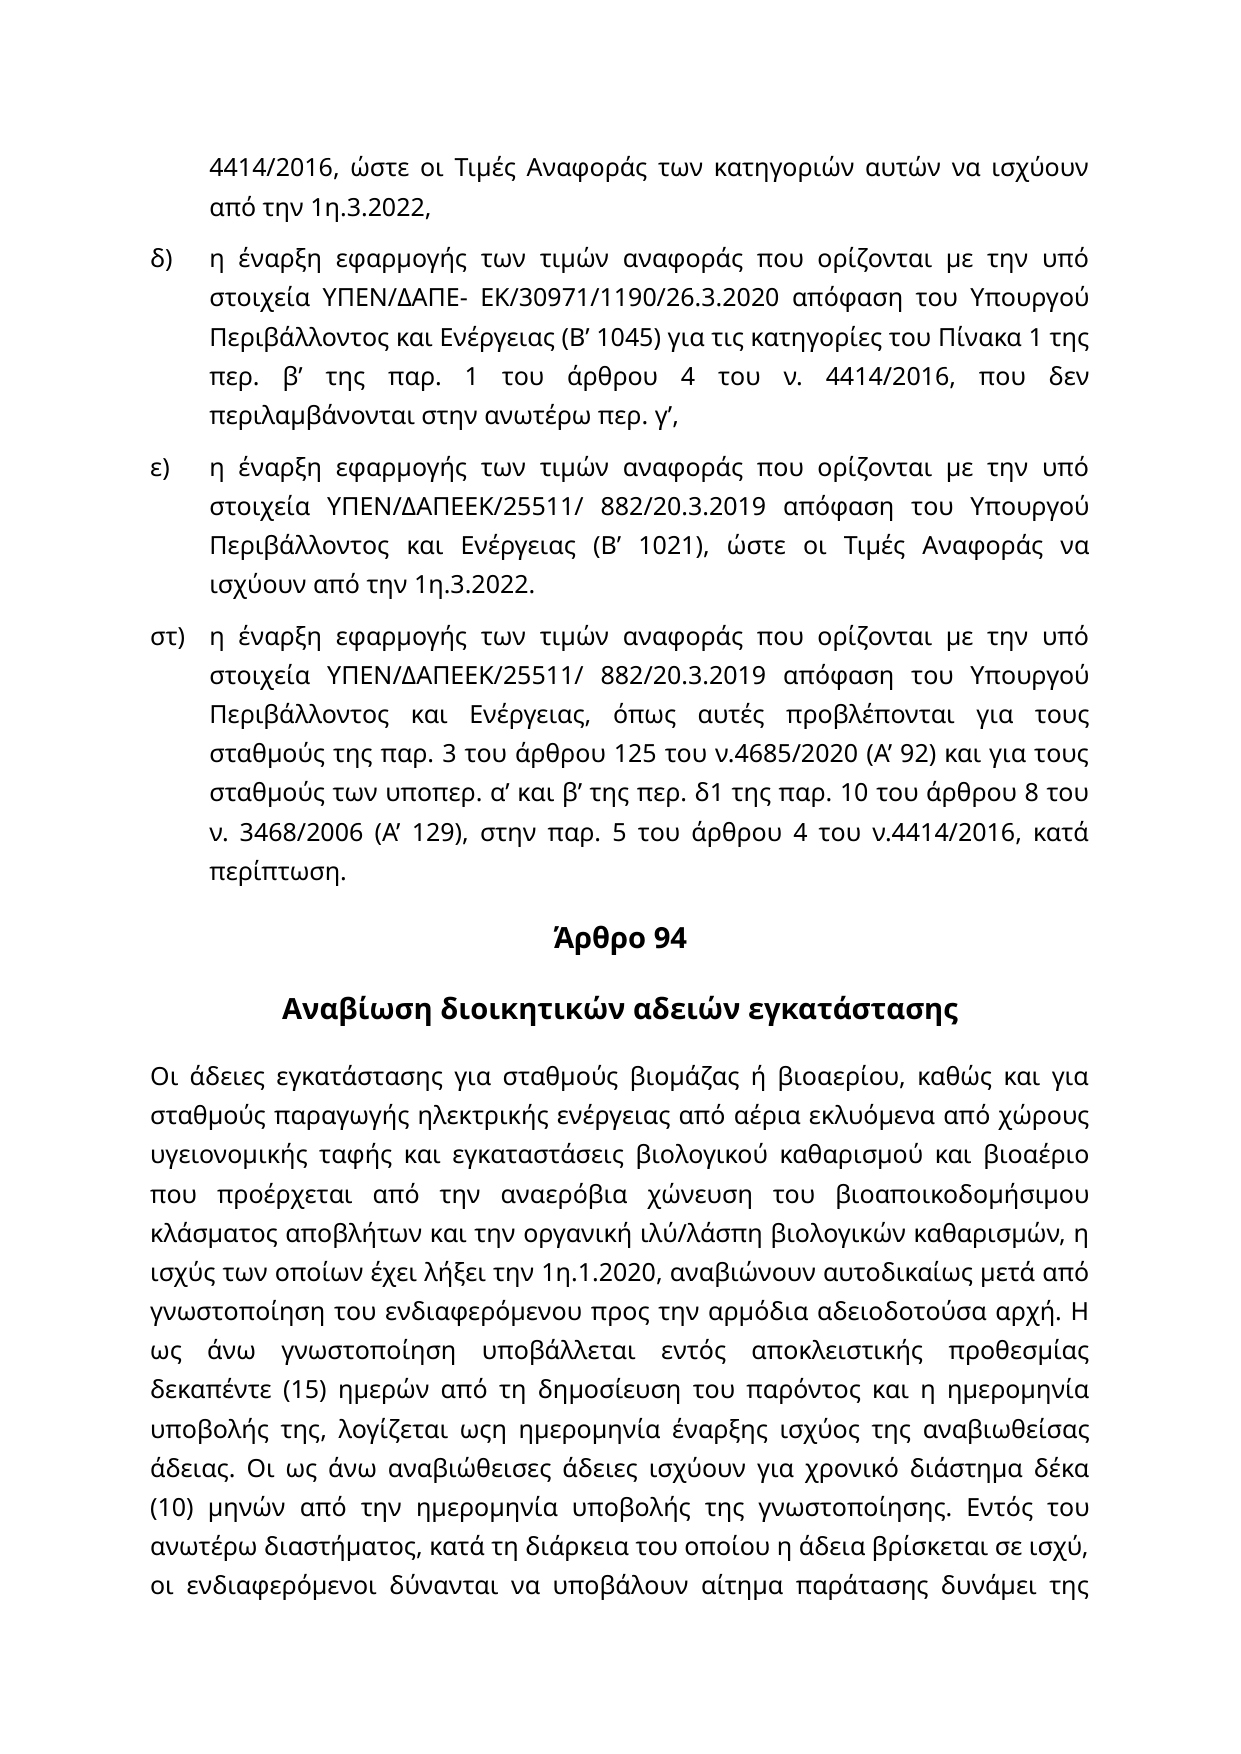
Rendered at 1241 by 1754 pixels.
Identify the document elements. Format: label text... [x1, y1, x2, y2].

list στ) η έναρξη εφαρμογής των τιμών αναφοράς που ορίζονται με την υπό στοιχεία ΥΠΕΝ/ΔΑΠΕΕK/25511/ 882/20.3.2019 απόφαση του Υπουργού Περιβάλλοντος και Ενέργειας, όπως αυτές προβλέπονται για τους σταθμούς της παρ. 3 του άρθρου 125 του ν.4685/2020 (Α’ 92) και για τους σταθμούς των υποπερ. α’ και β’ της περ. δ1 της παρ. 10 του άρθρου 8 του ν. 3468/2006 (Α’ 129), στην παρ. 5 του άρθρου 4 του ν.4414/2016, κατά περίπτωση. [150, 618, 1090, 887]
subtitle Αναβίωση διοικητικών αδειών εγκατάστασης [150, 988, 1090, 1028]
subtitle Άρθρο 94 [150, 917, 1090, 957]
list δ) η έναρξη εφαρμογής των τιμών αναφοράς που ορίζονται με την υπό στοιχεία ΥΠΕΝ/ΔΑΠΕ- ΕΚ/30971/1190/26.3.2020 απόφαση του Υπουργού Περιβάλλοντος και Ενέργειας (Β’ 1045) για τις κατηγορίες του Πίνακα 1 της περ. β’ της παρ. 1 του άρθρου 4 του ν. 4414/2016, που δεν περιλαμβάνονται στην ανωτέρω περ. γ’, [150, 241, 1090, 432]
text Οι άδειες εγκατάστασης για σταθμούς βιομάζας ή βιοαερίου, καθώς και για σταθμούς παραγωγής ηλεκτρικής ενέργειας από αέρια εκλυόμενα από χώρους υγειονομικής ταφής και εγκαταστάσεις βιολογικού καθαρισμού και βιοαέριο που προέρχεται από την αναερόβια χώνευση του βιοαποικοδομήσιμου κλάσματος αποβλήτων και την οργανική ιλύ/λάσπη βιολογικών καθαρισμών, η ισχύς των οποίων έχει λήξει την 1η.1.2020, αναβιώνουν αυτοδικαίως μετά από γνωστοποίηση του ενδιαφερόμενου προς την αρμόδια αδειοδοτούσα αρχή. Η ως άνω γνωστοποίηση υποβάλλεται εντός αποκλειστικής προθεσμίας δεκαπέντε (15) ημερών από τη δημοσίευση του παρόντος και η ημερομηνία υποβολής της, λογίζεται ωςη ημερομηνία έναρξης ισχύος της αναβιωθείσας άδειας. Οι ως άνω αναβιώθεισες άδειες ισχύουν για χρονικό διάστημα δέκα (10) μηνών από την ημερομηνία υποβολής της γνωστοποίησης. Εντός του ανωτέρω διαστήματος, κατά τη διάρκεια του οποίου η άδεια βρίσκεται σε ισχύ, οι ενδιαφερόμενοι δύνανται να υποβάλουν αίτημα παράτασης δυνάμει της [150, 1059, 1090, 1602]
list 4414/2016, ώστε οι Τιμές Αναφοράς των κατηγοριών αυτών να ισχύουν από την 1η.3.2022, [150, 150, 1090, 223]
list ε) η έναρξη εφαρμογής των τιμών αναφοράς που ορίζονται με την υπό στοιχεία ΥΠΕΝ/ΔΑΠΕΕK/25511/ 882/20.3.2019 απόφαση του Υπουργού Περιβάλλοντος και Ενέργειας (Β’ 1021), ώστε οι Τιμές Αναφοράς να ισχύουν από την 1η.3.2022. [150, 449, 1090, 601]
